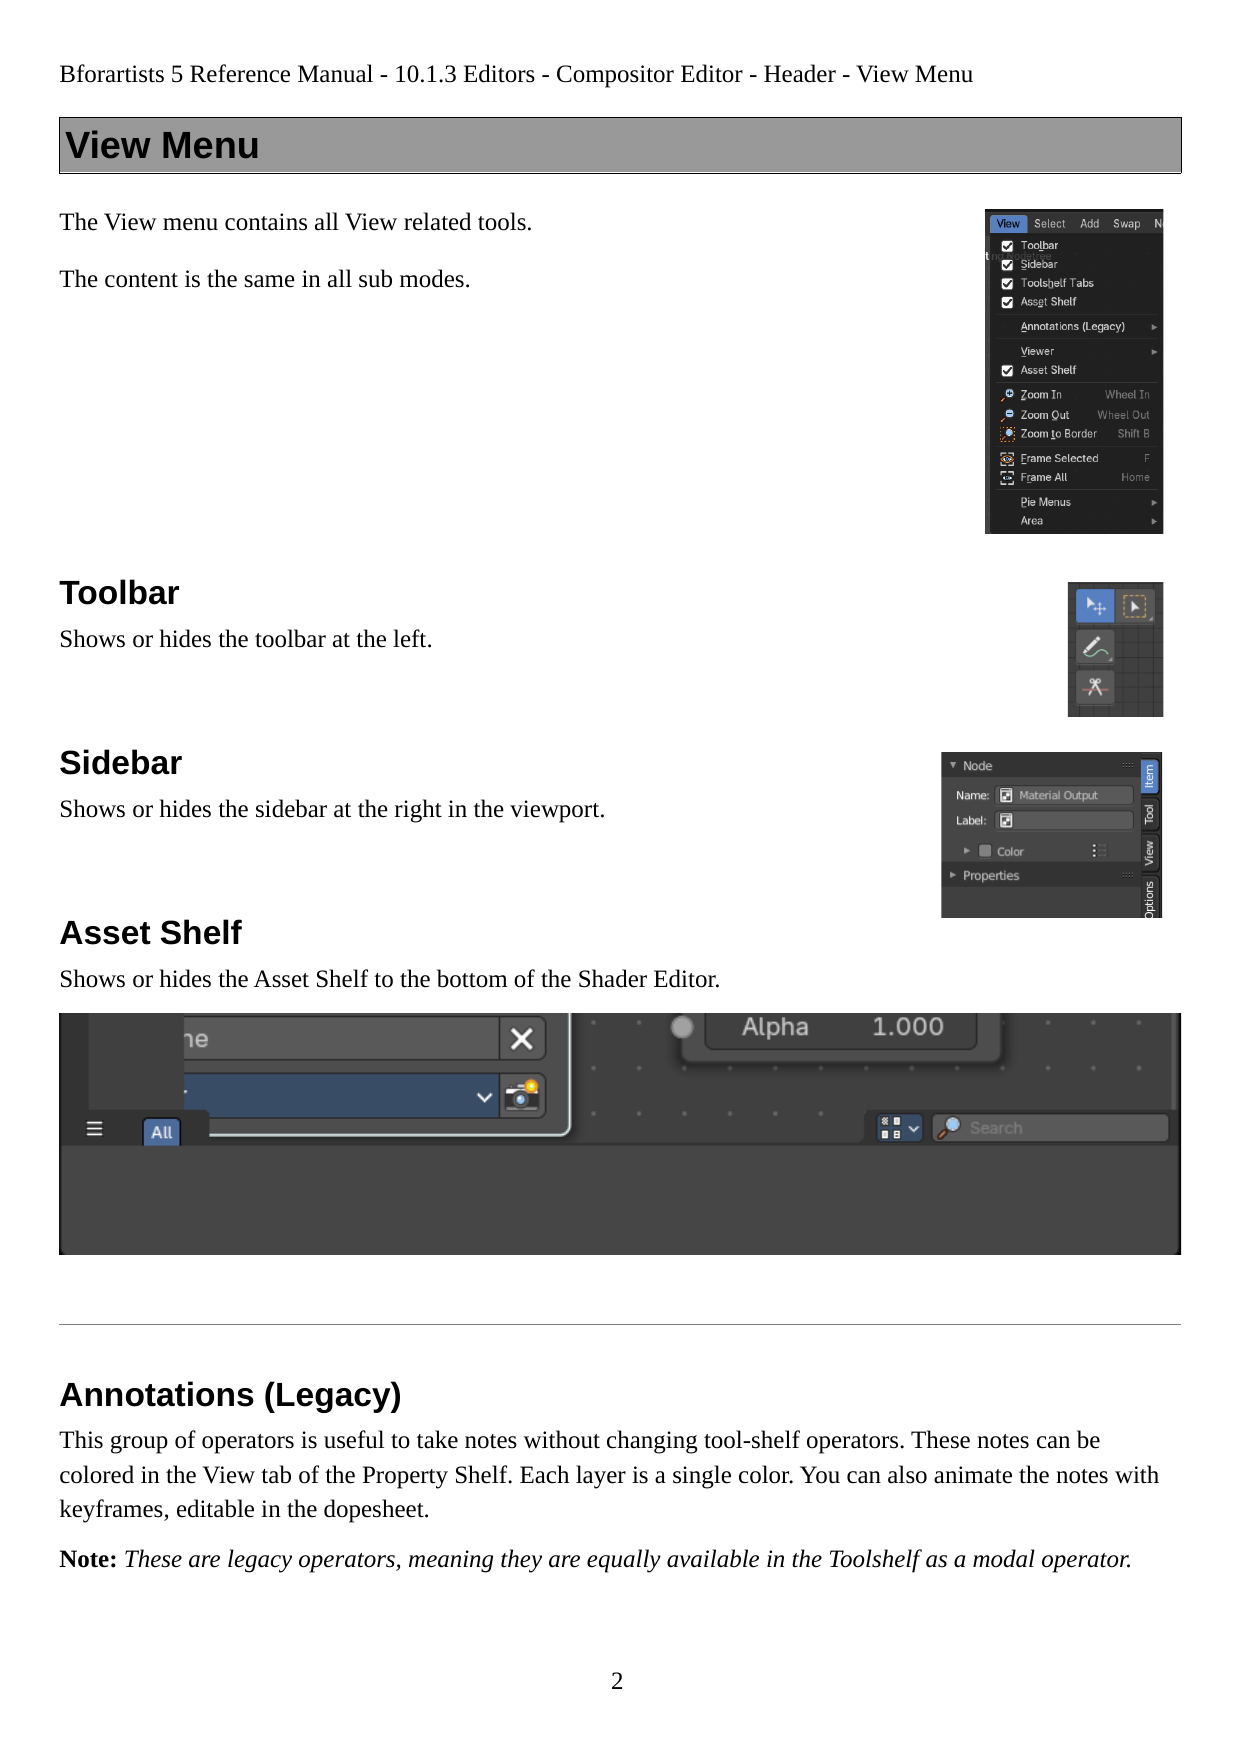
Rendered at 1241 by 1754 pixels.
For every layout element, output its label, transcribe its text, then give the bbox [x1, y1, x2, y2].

subtitle Asset Shelf [59, 913, 1181, 952]
text The content is the same in all sub modes. [59, 264, 985, 293]
picture [1067, 582, 1164, 717]
picture [941, 752, 1163, 918]
subtitle Sidebar [59, 743, 1181, 782]
text Shows or hides the sidebar at the right in the viewport. [59, 794, 941, 823]
text The View menu contains all View related tools. [59, 207, 1181, 236]
subtitle Toolbar [59, 573, 1181, 612]
picture [985, 209, 1164, 534]
table_header View Menu [60, 118, 1181, 172]
subtitle Annotations (Legacy) [59, 1374, 1181, 1413]
text Shows or hides the Asset Shelf to the bottom of the Shader Editor. [59, 964, 1181, 993]
text Note: These are legacy operators, meaning they are equally available in the Toolshelf as a modal operator. [59, 1544, 1181, 1572]
text This group of operators is useful to take notes without changing tool-shelf operators. These notes can be colored in the View tab of the Property Shelf. Each layer is a single color. You can also animate the notes with keyframes, editable in the dopesheet. [59, 1426, 1181, 1523]
picture [59, 1013, 1182, 1255]
text Shows or hides the toolbar at the left. [59, 624, 1067, 653]
